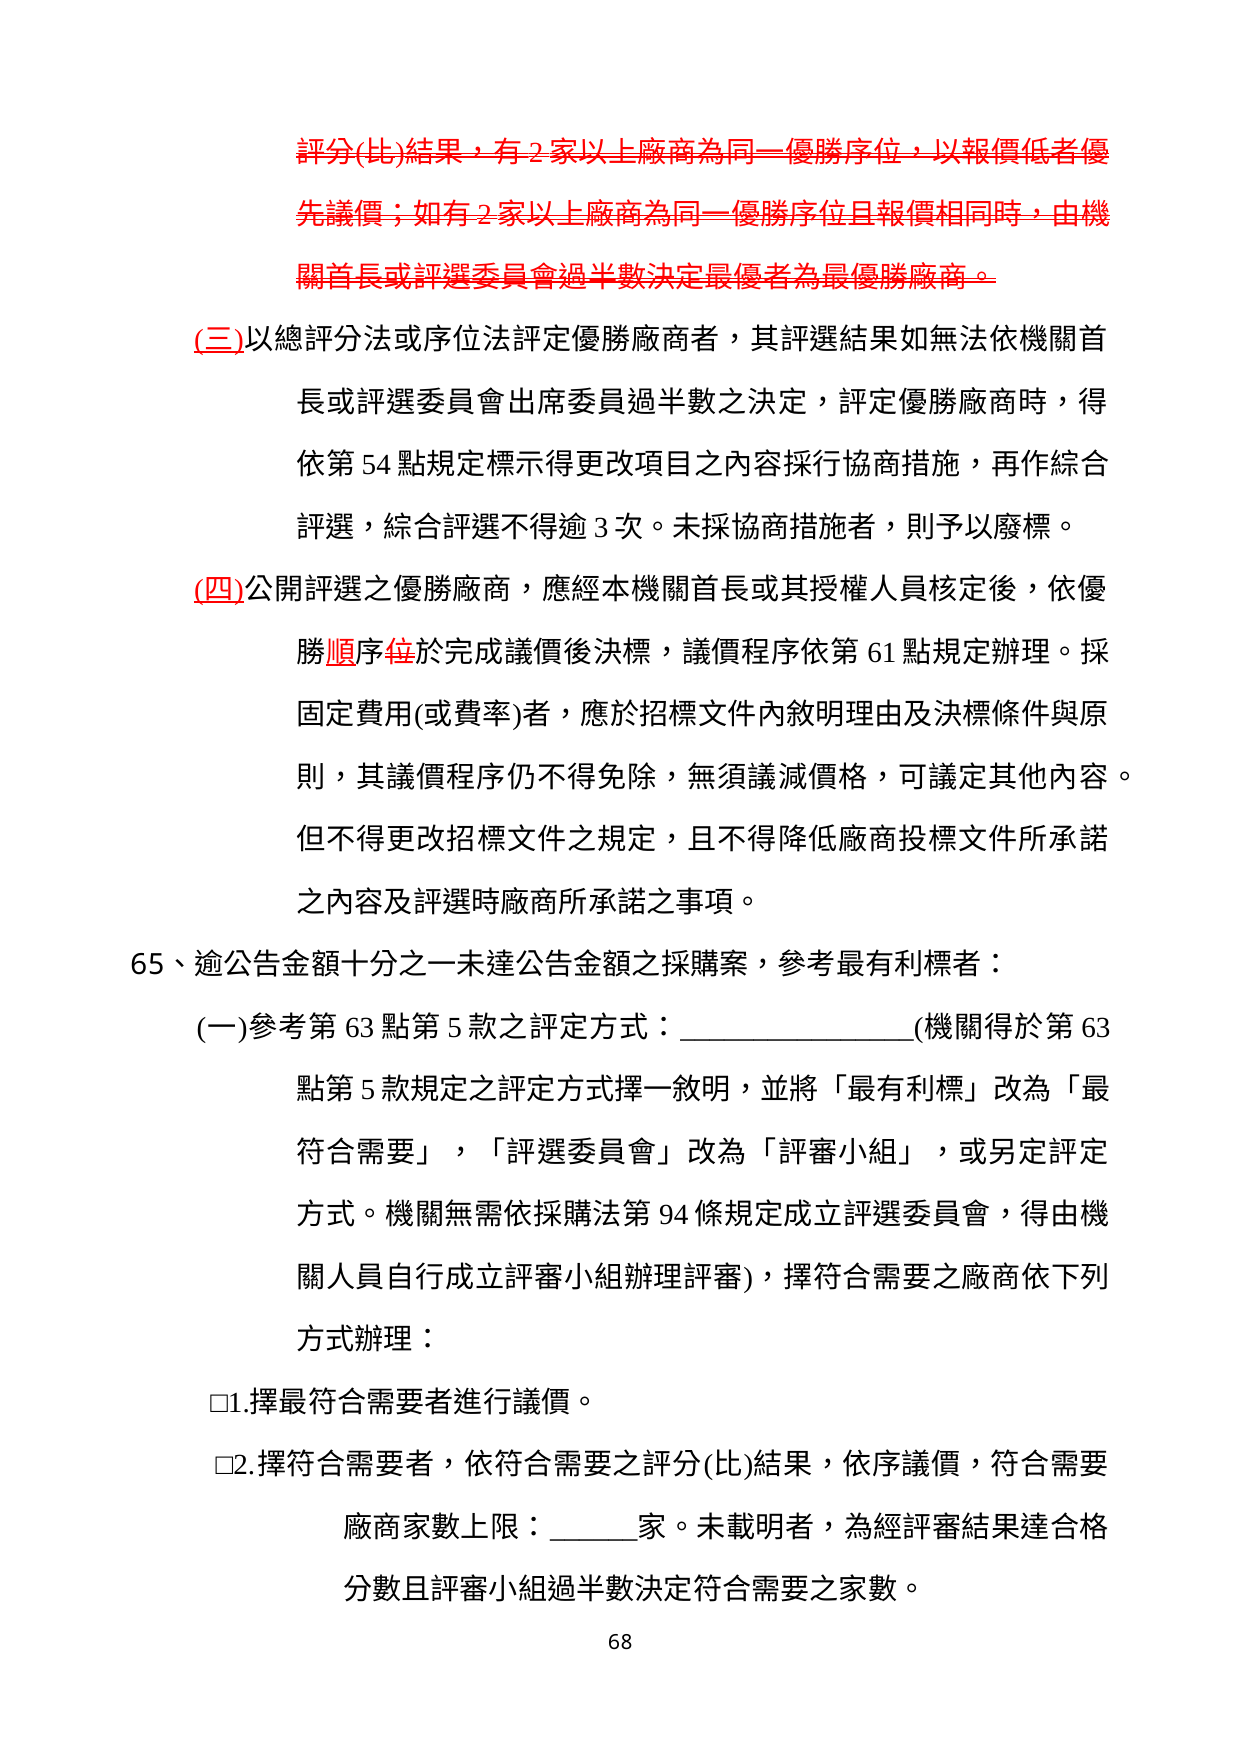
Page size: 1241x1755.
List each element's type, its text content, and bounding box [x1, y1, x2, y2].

text 評分(比)結果，有2家以上廠商為同一優勝序位，以報價低者優先議價；如有2家以上廠商為同一優勝序位且報價相同時，由機關首長或評選委員會過半數決定最優者為最優勝廠商。 [130, 108, 1110, 295]
text (三)以總評分法或序位法評定優勝廠商者，其評選結果如無法依機關首長或評選委員會出席委員過半數之決定，評定優勝廠商時，得依第54點規定標示得更改項目之內容採行協商措施，再作綜合評選，綜合評選不得逾3次。未採協商措施者，則予以廢標。 [130, 295, 1110, 545]
text □2.擇符合需要者，依符合需要之評分(比)結果，依序議價，符合需要廠商家數上限：______家。未載明者，為經評審結果達合格分數且評審小組過半數決定符合需要之家數。 [130, 1420, 1110, 1608]
text □1.擇最符合需要者進行議價。 [130, 1358, 1110, 1420]
text (一)參考第63點第5款之評定方式：________________(機關得於第63點第5款規定之評定方式擇一敘明，並將「最有利標」改為「最符合需要」，「評選委員會」改為「評審小組」，或另定評定方式。機關無需依採購法第94條規定成立評選委員會，得由機關人員自行成立評審小組辦理評審)，擇符合需要之廠商依下列方式辦理： [130, 983, 1110, 1358]
text (四)公開評選之優勝廠商，應經本機關首長或其授權人員核定後，依優勝順序位於完成議價後決標，議價程序依第61點規定辦理。採固定費用(或費率)者，應於招標文件內敘明理由及決標條件與原則，其議價程序仍不得免除，無須議減價格，可議定其他內容。但不得更改招標文件之規定，且不得降低廠商投標文件所承諾之內容及評選時廠商所承諾之事項。 [130, 545, 1110, 920]
list 逾公告金額十分之一未達公告金額之採購案，參考最有利標者： [130, 920, 1110, 983]
